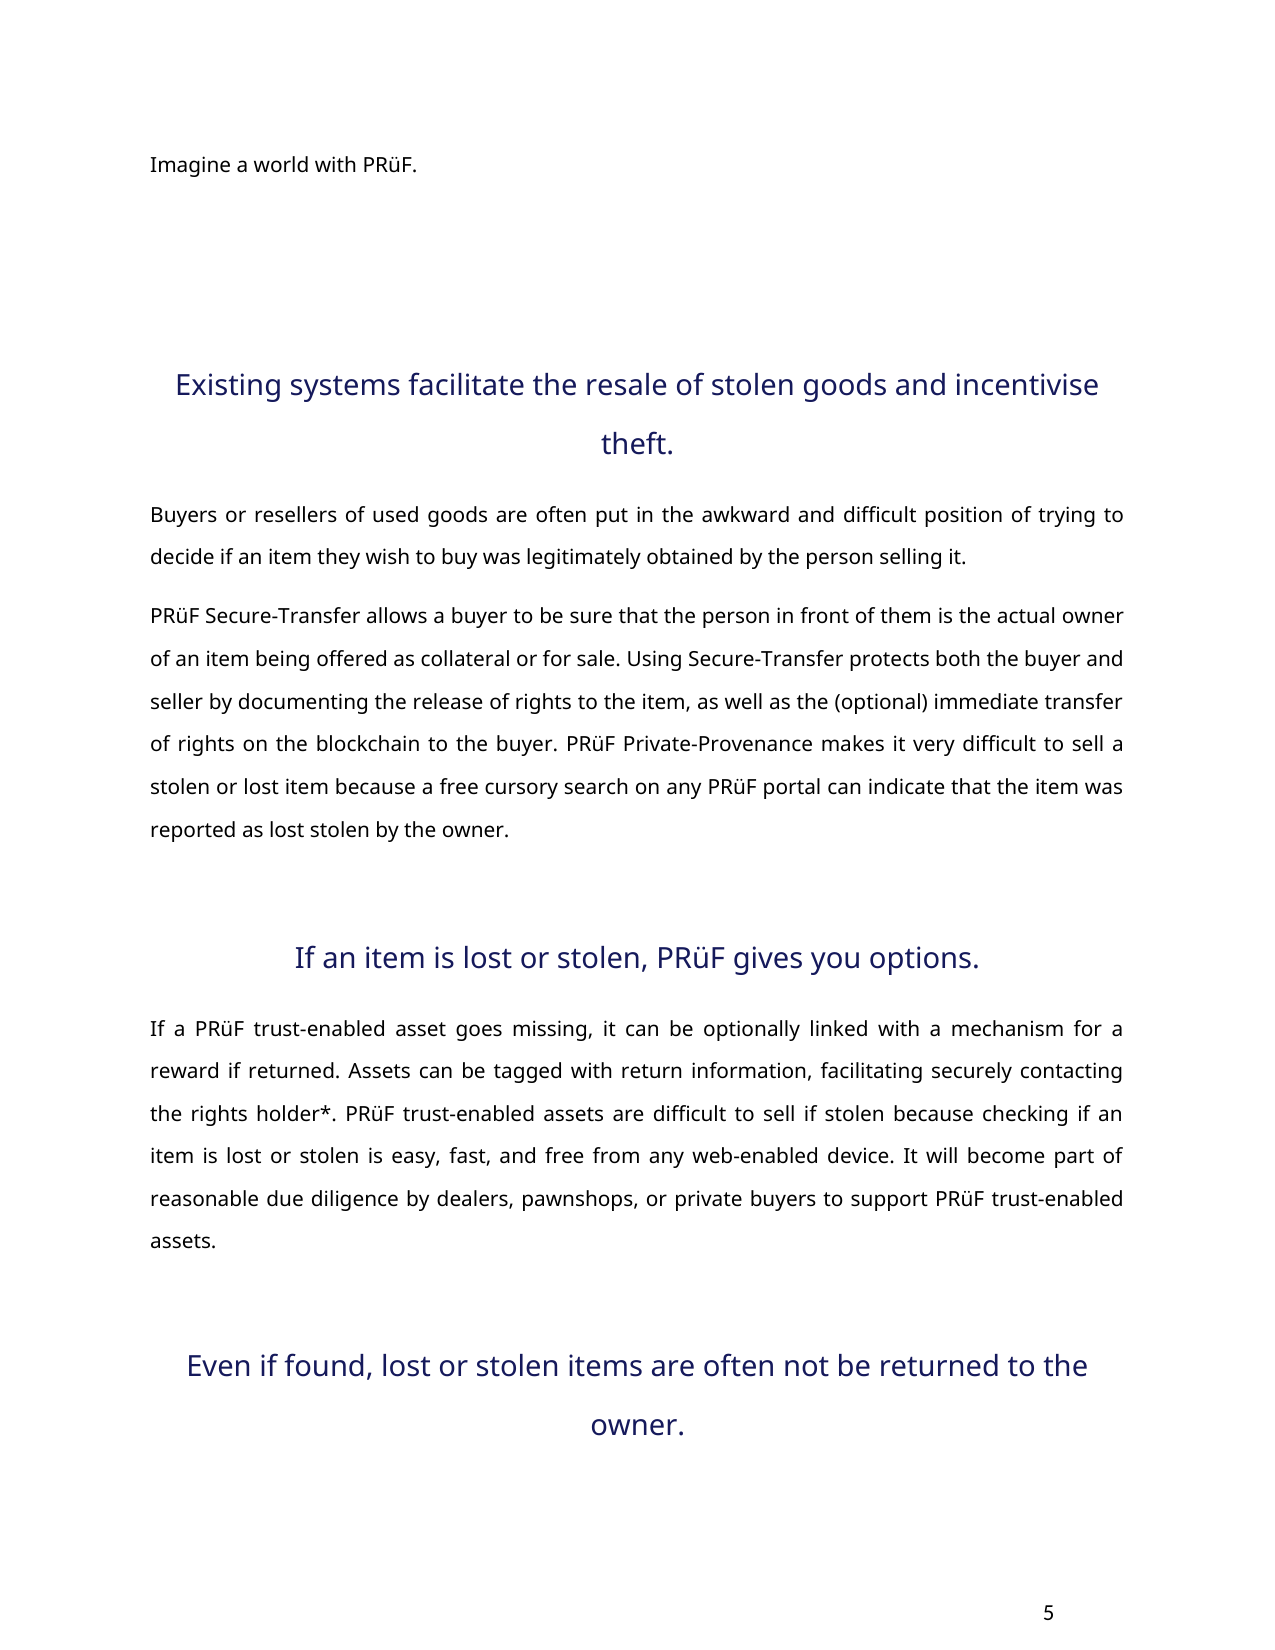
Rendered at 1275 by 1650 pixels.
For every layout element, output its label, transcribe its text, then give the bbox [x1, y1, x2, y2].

text Buyers or resellers of used goods are often put in the awkward and difficult position of trying to decide if an item they wish to buy was legitimately obtained by the person selling it. [150, 500, 1125, 571]
subtitle If an item is lost or stolen, PRüF gives you options. [150, 937, 1125, 977]
text PRüF Secure-Transfer allows a buyer to be sure that the person in front of them is the actual owner of an item being offered as collateral or for sale. Using Secure-Transfer protects both the buyer and seller by documenting the release of rights to the item, as well as the (optional) immediate transfer of rights on the blockchain to the buyer. PRüF Private-Provenance makes it very difficult to sell a stolen or lost item because a free cursory search on any PRüF portal can indicate that the item was reported as lost stolen by the owner. [150, 602, 1125, 843]
text Imagine a world with PRüF. [150, 150, 1125, 178]
text Even if found, lost or stolen items are often not be returned to the owner. [150, 1345, 1125, 1444]
text Existing systems facilitate the resale of stolen goods and incentivise theft. [150, 364, 1125, 463]
text If a PRüF trust-enabled asset goes missing, it can be optionally linked with a mechanism for a reward if returned. Assets can be tagged with return information, facilitating securely contacting the rights holder*. PRüF trust-enabled assets are difficult to sell if stolen because checking if an item is lost or stolen is easy, fast, and free from any web-enabled device. It will become part of reasonable due diligence by dealers, pawnshops, or private buyers to support PRüF trust-enabled assets. [150, 1014, 1125, 1255]
